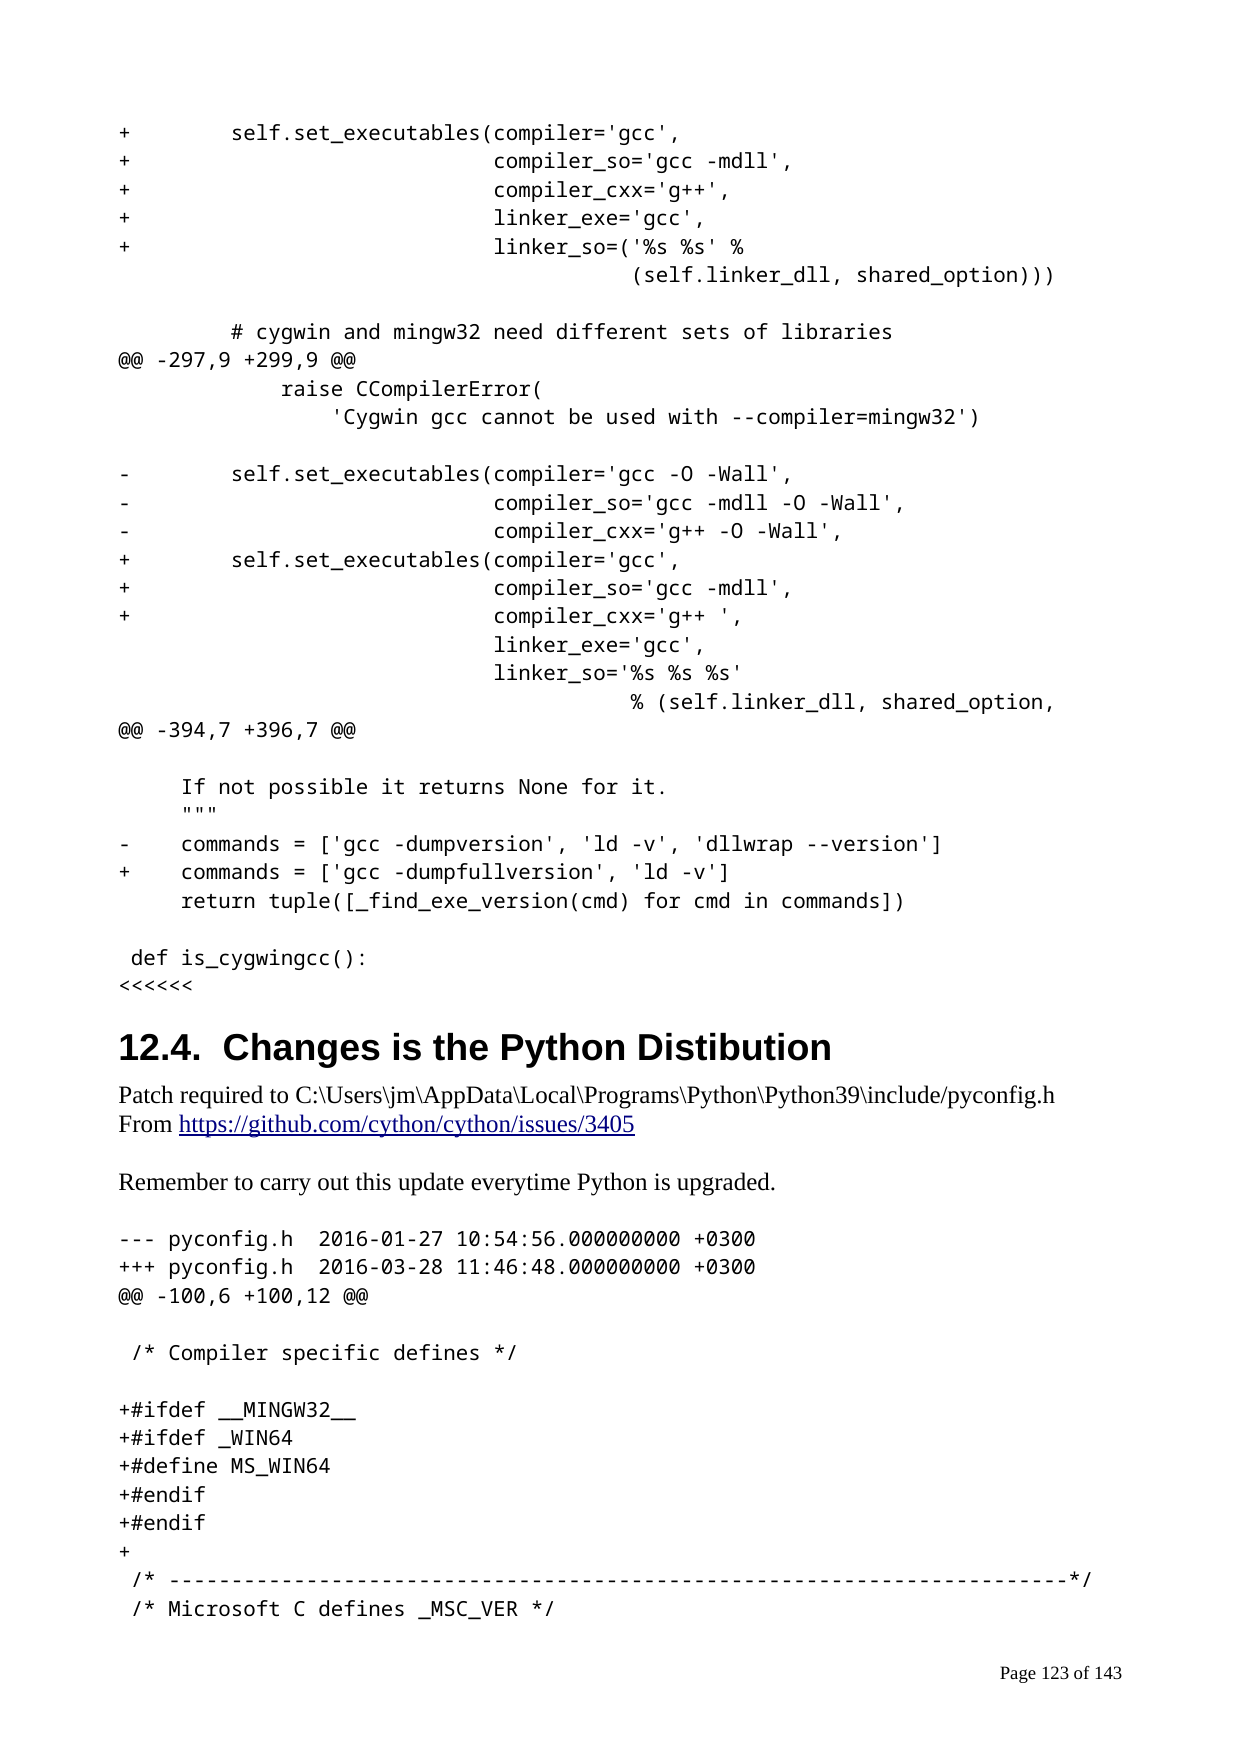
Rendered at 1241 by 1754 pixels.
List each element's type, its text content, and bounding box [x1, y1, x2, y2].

text def is_cygwingcc(): [118, 943, 1122, 971]
text + [118, 1537, 1122, 1565]
text - compiler_so='gcc -mdll -O -Wall', [118, 488, 1122, 516]
text (self.linker_dll, shared_option))) [118, 260, 1122, 289]
text # cygwin and mingw32 need different sets of libraries [118, 317, 1122, 346]
text """ [118, 801, 1122, 829]
text Remember to carry out this update everytime Python is upgraded. [118, 1167, 1122, 1195]
text 'Cygwin gcc cannot be used with --compiler=mingw32') [118, 402, 1122, 431]
text +++ pyconfig.h 2016-03-28 11:46:48.000000000 +0300 [118, 1252, 1122, 1281]
text +#ifdef __MINGW32__ [118, 1395, 1122, 1423]
text - self.set_executables(compiler='gcc -O -Wall', [118, 459, 1122, 488]
text raise CCompilerError( [118, 374, 1122, 402]
text + commands = ['gcc -dumpfullversion', 'ld -v'] [118, 857, 1122, 886]
text +#endif [118, 1508, 1122, 1537]
text % (self.linker_dll, shared_option, [118, 687, 1122, 715]
text <<<<<< [118, 971, 1122, 1000]
text @@ -297,9 +299,9 @@ [118, 346, 1122, 374]
text + linker_exe='gcc', [118, 203, 1122, 232]
text + compiler_so='gcc -mdll', [118, 147, 1122, 175]
text /* ------------------------------------------------------------------------*/ [118, 1565, 1122, 1594]
text @@ -394,7 +396,7 @@ [118, 715, 1122, 744]
text @@ -100,6 +100,12 @@ [118, 1281, 1122, 1309]
text +#ifdef _WIN64 [118, 1423, 1122, 1452]
text If not possible it returns None for it. [118, 772, 1122, 801]
text + self.set_executables(compiler='gcc', [118, 118, 1122, 147]
text + self.set_executables(compiler='gcc', [118, 545, 1122, 573]
text Patch required to C:\Users\jm\AppData\Local\Programs\Python\Python39\include/pyconfig.h [118, 1080, 1122, 1109]
text +#define MS_WIN64 [118, 1452, 1122, 1480]
text return tuple([_find_exe_version(cmd) for cmd in commands]) [118, 886, 1122, 914]
text linker_so='%s %s %s' [118, 658, 1122, 687]
text --- pyconfig.h 2016-01-27 10:54:56.000000000 +0300 [118, 1224, 1122, 1252]
text + compiler_cxx='g++', [118, 175, 1122, 203]
text + compiler_cxx='g++ ', [118, 602, 1122, 630]
text From https://github.com/cython/cython/issues/3405 [118, 1109, 1122, 1138]
text +#endif [118, 1480, 1122, 1508]
text - compiler_cxx='g++ -O -Wall', [118, 516, 1122, 545]
text + linker_so=('%s %s' % [118, 232, 1122, 260]
text + compiler_so='gcc -mdll', [118, 573, 1122, 602]
text /* Microsoft C defines _MSC_VER */ [118, 1594, 1122, 1622]
text /* Compiler specific defines */ [118, 1338, 1122, 1366]
text - commands = ['gcc -dumpversion', 'ld -v', 'dllwrap --version'] [118, 829, 1122, 857]
subtitle Changes is the Python Distibution [118, 1025, 1122, 1068]
text linker_exe='gcc', [118, 630, 1122, 658]
